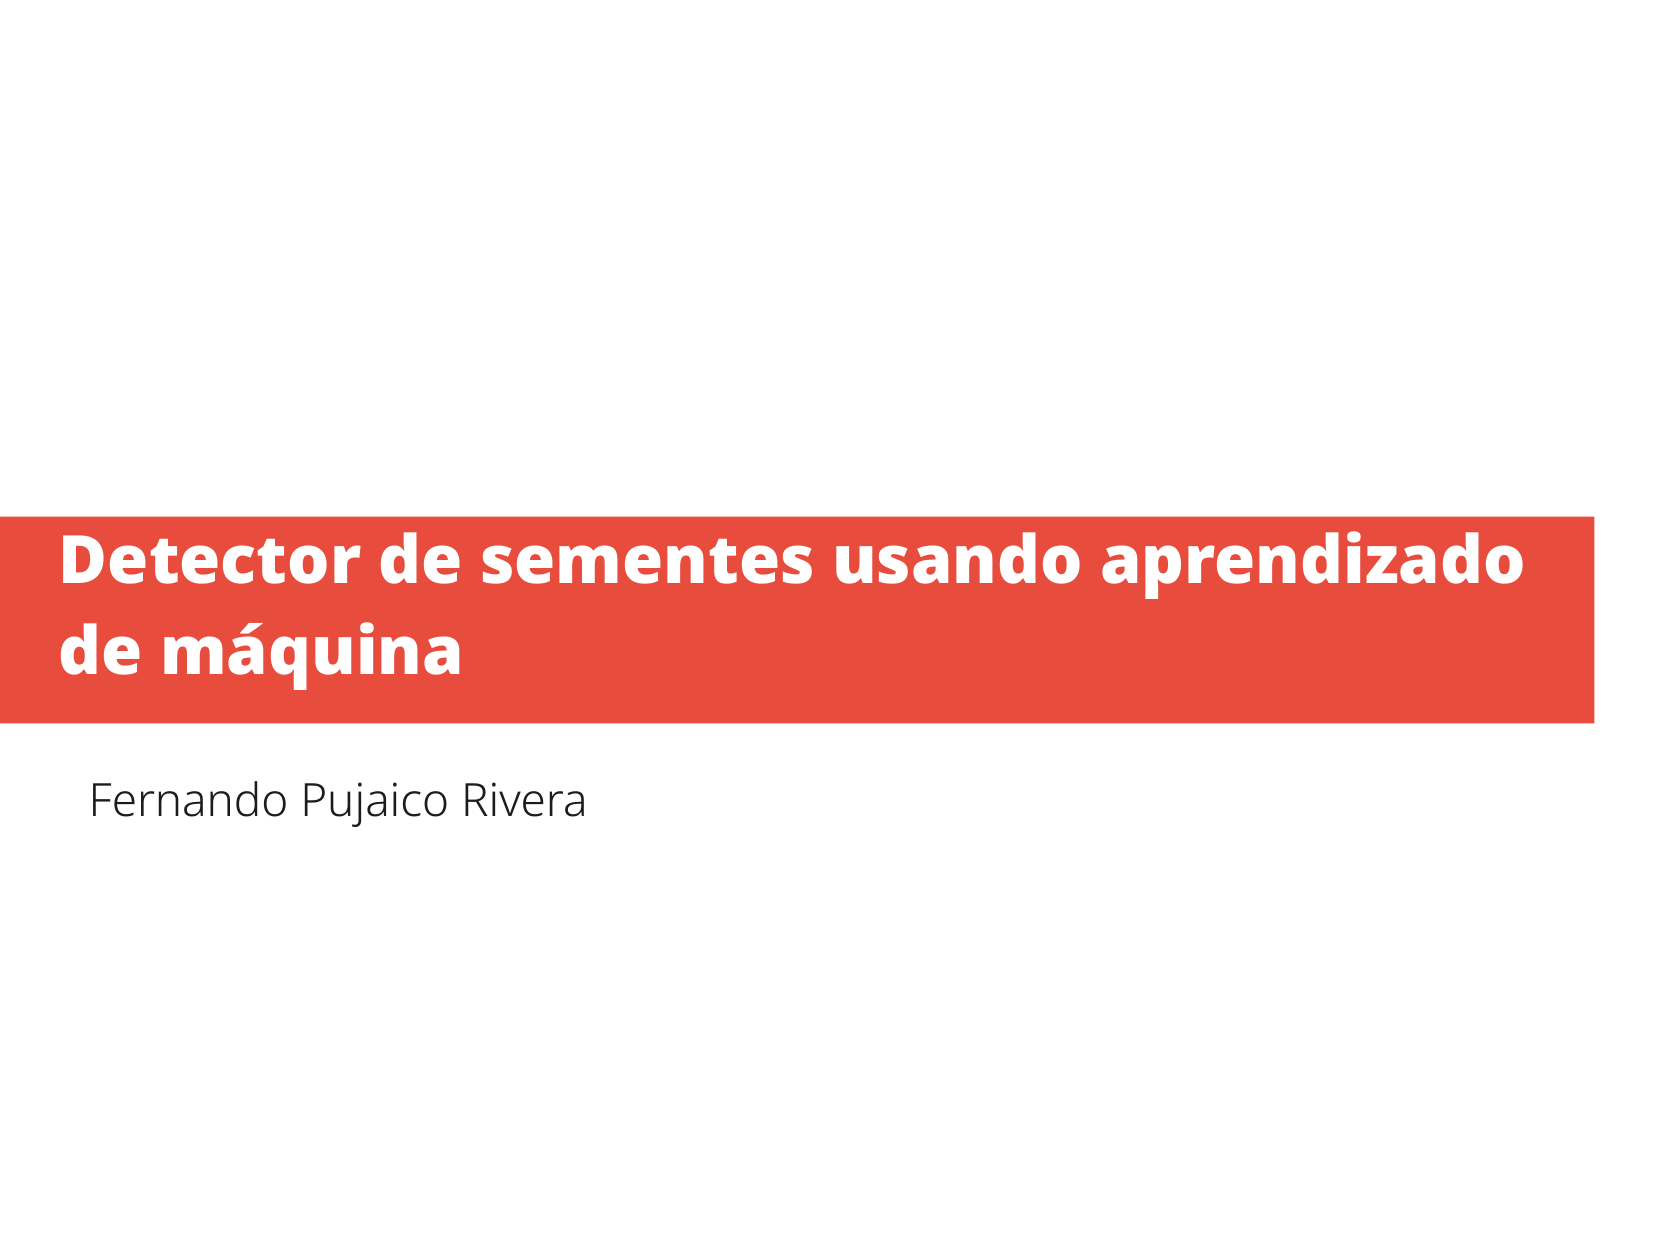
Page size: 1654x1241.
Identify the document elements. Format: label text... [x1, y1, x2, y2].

subtitle Fernando Pujaico Rivera [88, 767, 1595, 1182]
title Detector de sementes usando aprendizado de máquina [59, 546, 1595, 694]
